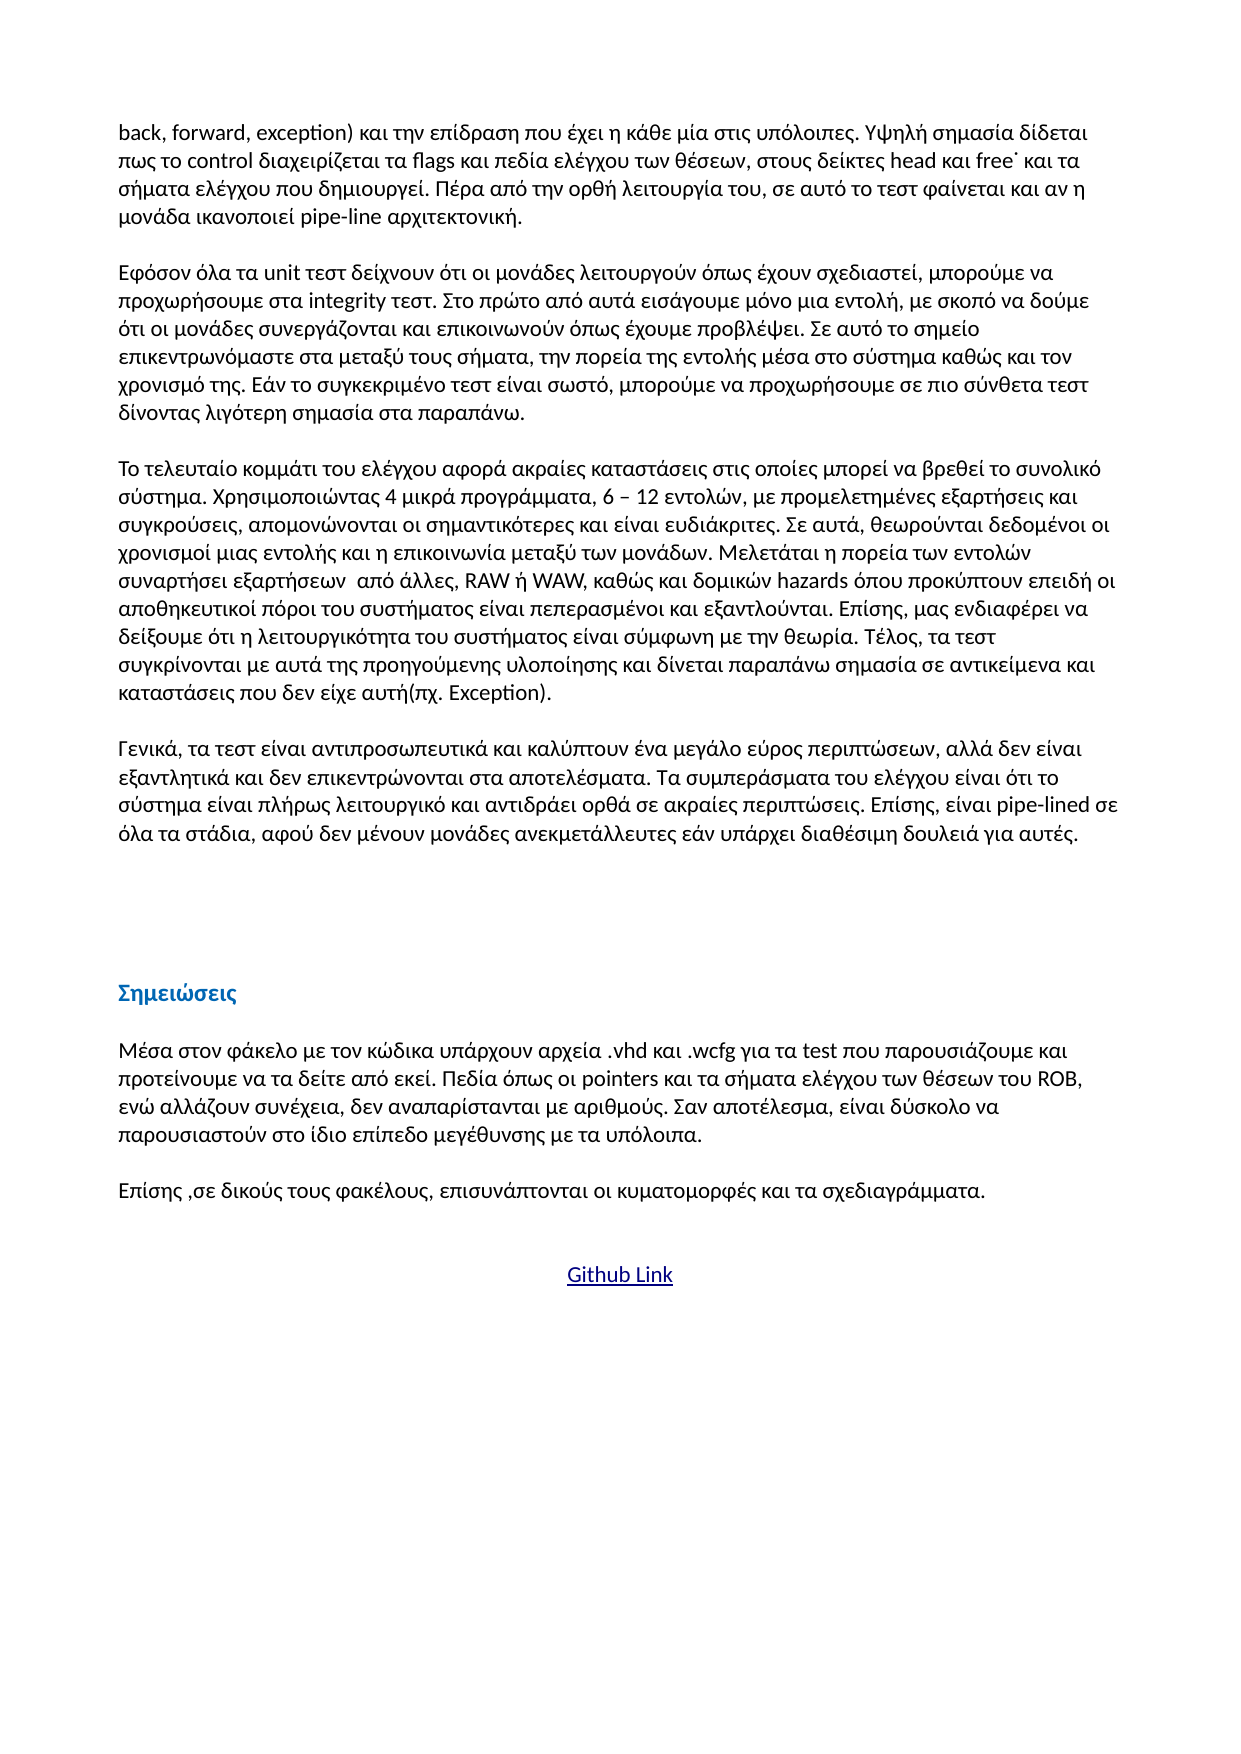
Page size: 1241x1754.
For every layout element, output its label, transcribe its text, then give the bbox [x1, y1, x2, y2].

text back, forward, exception) και την επίδραση που έχει η κάθε μία στις υπόλοιπες. Υψηλή σημασία δίδεται πως το control διαχειρίζεται τα flags και πεδία ελέγχου των θέσεων, στους δείκτες head και free˙ και τα σήματα ελέγχου που δημιουργεί. Πέρα από την ορθή λειτουργία του, σε αυτό το τεστ φαίνεται και αν η μονάδα ικανοποιεί pipe-line αρχιτεκτονική. [118, 118, 1122, 230]
text Μέσα στον φάκελο με τον κώδικα υπάρχουν αρχεία .vhd και .wcfg για τα test που παρουσιάζουμε και προτείνουμε να τα δείτε από εκεί. Πεδία όπως οι pointers και τα σήματα ελέγχου των θέσεων του ROB, ενώ αλλάζουν συνέχεια, δεν αναπαρίστανται με αριθμούς. Σαν αποτέλεσμα, είναι δύσκολο να παρουσιαστούν στο ίδιο επίπεδο μεγέθυνσης με τα υπόλοιπα. [118, 1036, 1122, 1148]
text Github Link [118, 1260, 1122, 1288]
subtitle Σημειώσεις [118, 977, 1122, 1008]
text Το τελευταίο κομμάτι του ελέγχου αφορά ακραίες καταστάσεις στις οποίες μπορεί να βρεθεί το συνολικό σύστημα. Χρησιμοποιώντας 4 μικρά προγράμματα, 6 – 12 εντολών, με προμελετημένες εξαρτήσεις και συγκρούσεις, απομονώνονται οι σημαντικότερες και είναι ευδιάκριτες. Σε αυτά, θεωρούνται δεδομένοι οι χρονισμοί μιας εντολής και η επικοινωνία μεταξύ των μονάδων. Μελετάται η πορεία των εντολών συναρτήσει εξαρτήσεων από άλλες, RAW ή WAW, καθώς και δομικών hazards όπου προκύπτουν επειδή οι αποθηκευτικοί πόροι του συστήματος είναι πεπερασμένοι και εξαντλούνται. Επίσης, μας ενδιαφέρει να δείξουμε ότι η λειτουργικότητα του συστήματος είναι σύμφωνη με την θεωρία. Τέλος, τα τεστ συγκρίνονται με αυτά της προηγούμενης υλοποίησης και δίνεται παραπάνω σημασία σε αντικείμενα και καταστάσεις που δεν είχε αυτή(πχ. Exception). [118, 454, 1122, 707]
text Εφόσον όλα τα unit τεστ δείχνουν ότι οι μονάδες λειτουργούν όπως έχουν σχεδιαστεί, μπορούμε να προχωρήσουμε στα integrity τεστ. Στο πρώτο από αυτά εισάγουμε μόνο μια εντολή, με σκοπό να δούμε ότι οι μονάδες συνεργάζονται και επικοινωνούν όπως έχουμε προβλέψει. Σε αυτό το σημείο επικεντρωνόμαστε στα μεταξύ τους σήματα, την πορεία της εντολής μέσα στο σύστημα καθώς και τον χρονισμό της. Εάν το συγκεκριμένο τεστ είναι σωστό, μπορούμε να προχωρήσουμε σε πιο σύνθετα τεστ δίνοντας λιγότερη σημασία στα παραπάνω. [118, 258, 1122, 426]
text Γενικά, τα τεστ είναι αντιπροσωπευτικά και καλύπτουν ένα μεγάλο εύρος περιπτώσεων, αλλά δεν είναι εξαντλητικά και δεν επικεντρώνονται στα αποτελέσματα. Τα συμπεράσματα του ελέγχου είναι ότι το σύστημα είναι πλήρως λειτουργικό και αντιδράει ορθά σε ακραίες περιπτώσεις. Επίσης, είναι pipe-lined σε όλα τα στάδια, αφού δεν μένουν μονάδες ανεκμετάλλευτες εάν υπάρχει διαθέσιμη δουλειά για αυτές. [118, 734, 1122, 847]
text Επίσης ,σε δικούς τους φακέλους, επισυνάπτονται οι κυματομορφές και τα σχεδιαγράμματα. [118, 1176, 1122, 1204]
